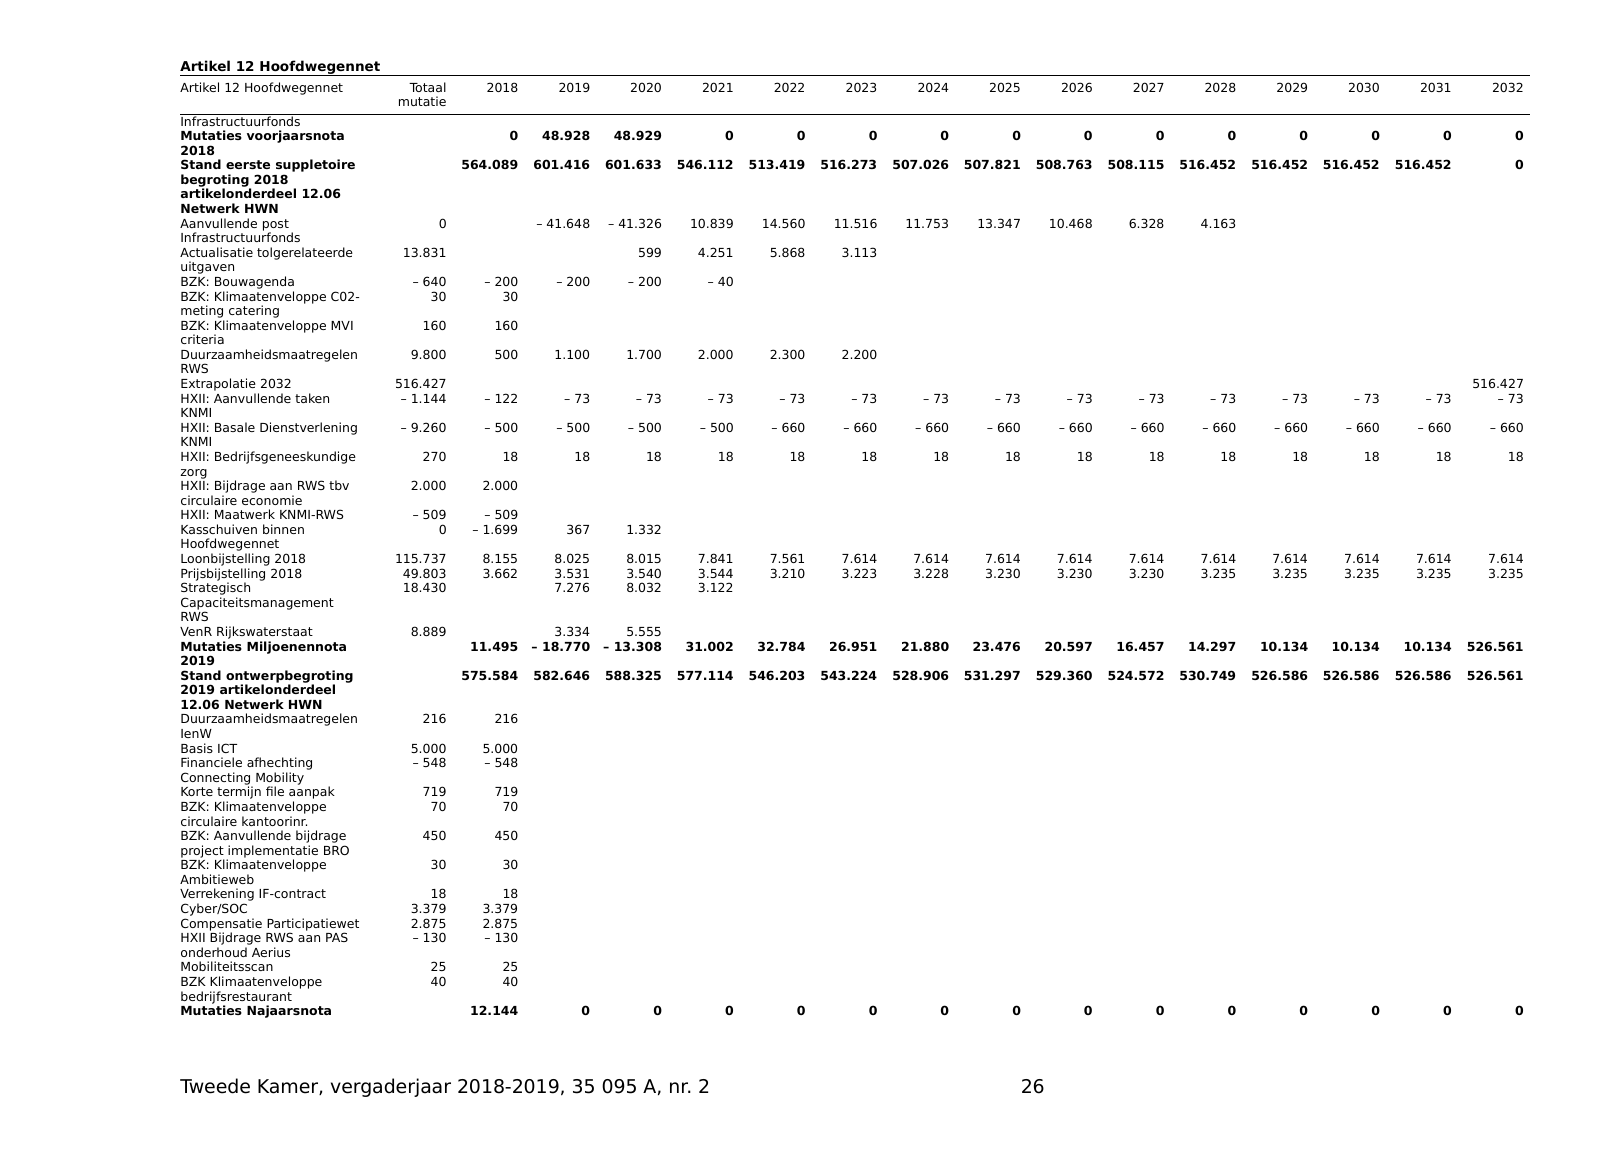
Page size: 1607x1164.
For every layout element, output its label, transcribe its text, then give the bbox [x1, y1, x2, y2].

table_cell [811, 479, 883, 508]
table_cell [596, 756, 668, 785]
table_cell [1242, 508, 1314, 523]
table_cell [1098, 858, 1170, 887]
table_cell 14.297 [1170, 639, 1242, 668]
table_cell [1170, 115, 1242, 129]
table_cell [739, 960, 811, 975]
table_cell [1386, 508, 1457, 523]
table_cell [955, 508, 1027, 523]
table_cell [955, 712, 1027, 741]
table_cell 0 [739, 129, 811, 158]
table_cell 3.379 [452, 902, 524, 916]
table_cell 160 [365, 319, 452, 348]
table_cell – 660 [1170, 421, 1242, 450]
table_cell [668, 887, 739, 902]
table_cell [1314, 887, 1386, 902]
table_cell 18 [1170, 450, 1242, 479]
table_cell 1.100 [524, 348, 596, 377]
table_cell [955, 289, 1027, 318]
table_cell 1.700 [596, 348, 668, 377]
table_cell [1314, 785, 1386, 800]
table_cell [1386, 216, 1457, 246]
table_cell 0 [1314, 129, 1386, 158]
table_cell – 73 [1386, 391, 1457, 421]
table_cell [1458, 246, 1529, 275]
table_cell Loonbijstelling 2018 [180, 552, 365, 566]
table_cell [1027, 508, 1098, 523]
table_cell [1242, 712, 1314, 741]
table_cell [1242, 246, 1314, 275]
table_cell [1098, 960, 1170, 975]
table_cell [955, 975, 1027, 1004]
table_cell [739, 916, 811, 931]
table_cell – 200 [452, 275, 524, 289]
table_cell 0 [811, 1004, 883, 1018]
table_cell – 41.326 [596, 216, 668, 246]
table_cell [883, 115, 955, 129]
table_cell [1098, 741, 1170, 756]
table_cell [739, 479, 811, 508]
table_cell 18.430 [365, 581, 452, 625]
table_cell 546.203 [739, 669, 811, 712]
table_cell 516.452 [1242, 158, 1314, 216]
table_cell Stand ontwerpbegroting 2019 artikelonderdeel 12.06 Netwerk HWN [180, 669, 365, 712]
table_cell [1170, 348, 1242, 377]
table_cell [739, 377, 811, 391]
table_cell [1098, 712, 1170, 741]
table_cell 18 [524, 450, 596, 479]
table_cell 0 [1386, 1004, 1457, 1018]
table_cell [668, 377, 739, 391]
table_cell 13.831 [365, 246, 452, 275]
table_cell [1027, 348, 1098, 377]
table_cell 8.155 [452, 552, 524, 566]
table_cell Korte termijn file aanpak [180, 785, 365, 800]
table_cell [883, 902, 955, 916]
table_cell [1386, 625, 1457, 639]
table_cell 18 [1242, 450, 1314, 479]
table_cell [1314, 377, 1386, 391]
table_cell [811, 741, 883, 756]
table_cell [1386, 289, 1457, 318]
table_cell 30 [365, 289, 452, 318]
table_cell [668, 508, 739, 523]
table_cell 3.235 [1242, 566, 1314, 581]
table_cell [811, 581, 883, 625]
table_cell [1242, 975, 1314, 1004]
table_cell 12.144 [452, 1004, 524, 1018]
table_cell 2022 [739, 76, 811, 114]
table_cell [668, 902, 739, 916]
table_cell 582.646 [524, 669, 596, 712]
table_cell [1458, 916, 1529, 931]
table_cell [1098, 931, 1170, 960]
table_cell 7.614 [1098, 552, 1170, 566]
table_cell 7.276 [524, 581, 596, 625]
table_cell [1314, 523, 1386, 552]
table_cell [1386, 902, 1457, 916]
table_cell – 73 [883, 391, 955, 421]
table_cell [1458, 858, 1529, 887]
table_cell [955, 625, 1027, 639]
table_cell 26.951 [811, 639, 883, 668]
table_cell 7.614 [1386, 552, 1457, 566]
table_cell [1242, 931, 1314, 960]
table_cell [1458, 523, 1529, 552]
table_cell [1027, 115, 1098, 129]
table_cell 0 [1458, 129, 1529, 158]
table_cell 0 [596, 1004, 668, 1018]
table_cell [1314, 508, 1386, 523]
table_cell [811, 800, 883, 829]
table_cell [1314, 800, 1386, 829]
table_cell [668, 523, 739, 552]
table_cell HXII: Aanvullende taken KNMI [180, 391, 365, 421]
table_cell [524, 916, 596, 931]
table_cell [1386, 960, 1457, 975]
table_cell [1314, 216, 1386, 246]
table_cell 0 [1386, 129, 1457, 158]
table_cell [1242, 829, 1314, 858]
table_cell 0 [1242, 129, 1314, 158]
table_cell 3.235 [1386, 566, 1457, 581]
table_cell 516.427 [365, 377, 452, 391]
table_cell [1242, 858, 1314, 887]
table_cell 546.112 [668, 158, 739, 216]
table_cell 0 [1098, 1004, 1170, 1018]
table_cell 9.800 [365, 348, 452, 377]
table_cell 3.531 [524, 566, 596, 581]
table_cell [883, 479, 955, 508]
table_cell [1098, 975, 1170, 1004]
table_cell Extrapolatie 2032 [180, 377, 365, 391]
table_cell [1242, 916, 1314, 931]
table_cell [1170, 902, 1242, 916]
table_cell [1027, 800, 1098, 829]
table_cell 18 [883, 450, 955, 479]
table_cell 11.516 [811, 216, 883, 246]
table_cell [739, 712, 811, 741]
table_cell [955, 275, 1027, 289]
table_cell [1027, 931, 1098, 960]
table_cell [1314, 115, 1386, 129]
table_cell 543.224 [811, 669, 883, 712]
table_cell [811, 858, 883, 887]
table_cell 2025 [955, 76, 1027, 114]
table_cell [1242, 377, 1314, 391]
table_cell [452, 115, 524, 129]
table_cell [955, 377, 1027, 391]
table_cell [524, 931, 596, 960]
table_cell 30 [452, 289, 524, 318]
table_cell 507.026 [883, 158, 955, 216]
table_cell [596, 289, 668, 318]
table_cell [739, 931, 811, 960]
table_cell Prijsbijstelling 2018 [180, 566, 365, 581]
table_cell 18 [1098, 450, 1170, 479]
table_cell [811, 960, 883, 975]
table_cell 2.000 [668, 348, 739, 377]
table_cell 4.251 [668, 246, 739, 275]
table_cell BZK: Klimaatenveloppe circulaire kantoorinr. [180, 800, 365, 829]
table_cell [1314, 275, 1386, 289]
table_cell Strategisch Capaciteitsmanagement RWS [180, 581, 365, 625]
table_cell 450 [452, 829, 524, 858]
table_cell [739, 858, 811, 887]
table_cell 160 [452, 319, 524, 348]
table_cell 2.000 [365, 479, 452, 508]
table_cell [524, 902, 596, 916]
table_cell [811, 508, 883, 523]
table_cell [1458, 975, 1529, 1004]
table_cell [524, 115, 596, 129]
table_cell 564.089 [452, 158, 524, 216]
table_cell 7.614 [1458, 552, 1529, 566]
table_cell [1098, 887, 1170, 902]
table_cell 577.114 [668, 669, 739, 712]
table_cell [1314, 319, 1386, 348]
table_cell 508.115 [1098, 158, 1170, 216]
table_cell – 660 [1242, 421, 1314, 450]
table_cell 6.328 [1098, 216, 1170, 246]
table_cell [1170, 741, 1242, 756]
table_cell [1242, 479, 1314, 508]
table_cell [739, 115, 811, 129]
table_cell 500 [452, 348, 524, 377]
table_cell [883, 581, 955, 625]
table_cell [365, 129, 452, 158]
table_cell [1386, 785, 1457, 800]
table_cell 21.880 [883, 639, 955, 668]
table_cell 2.300 [739, 348, 811, 377]
table_cell Compensatie Participatiewet [180, 916, 365, 931]
table_cell [524, 712, 596, 741]
table_cell 0 [1027, 1004, 1098, 1018]
table_cell 516.452 [1170, 158, 1242, 216]
table_cell [811, 785, 883, 800]
table_cell [524, 289, 596, 318]
table_cell [1027, 829, 1098, 858]
table_cell [596, 902, 668, 916]
table_cell – 73 [1170, 391, 1242, 421]
table_cell 0 [452, 129, 524, 158]
table_cell 516.452 [1386, 158, 1457, 216]
table_cell 8.015 [596, 552, 668, 566]
table_cell 3.228 [883, 566, 955, 581]
table_cell [811, 377, 883, 391]
table_cell – 509 [365, 508, 452, 523]
table_cell [596, 508, 668, 523]
table_cell [739, 625, 811, 639]
table_cell 16.457 [1098, 639, 1170, 668]
table_cell [811, 931, 883, 960]
table_cell [883, 523, 955, 552]
table_cell [1314, 975, 1386, 1004]
table_cell [365, 115, 452, 129]
table_cell 8.032 [596, 581, 668, 625]
table_cell [1170, 319, 1242, 348]
table_cell 3.235 [1458, 566, 1529, 581]
table_cell [811, 319, 883, 348]
table_cell 0 [365, 216, 452, 246]
table_cell 18 [452, 887, 524, 902]
table_cell [1386, 581, 1457, 625]
table_cell [1027, 902, 1098, 916]
table_cell 526.561 [1458, 669, 1529, 712]
table_cell [668, 800, 739, 829]
table_cell [1314, 712, 1386, 741]
table_cell 528.906 [883, 669, 955, 712]
table_cell 530.749 [1170, 669, 1242, 712]
table_cell 2.000 [452, 479, 524, 508]
table_cell 18 [1458, 450, 1529, 479]
table_cell [739, 829, 811, 858]
table_cell [883, 319, 955, 348]
table_cell 0 [739, 1004, 811, 1018]
table_cell 601.416 [524, 158, 596, 216]
table_cell BZK: Bouwagenda [180, 275, 365, 289]
table_cell [739, 902, 811, 916]
table_cell [1458, 712, 1529, 741]
table_cell [739, 887, 811, 902]
table_cell [739, 508, 811, 523]
table_cell [739, 756, 811, 785]
table_cell [883, 916, 955, 931]
table_cell [739, 581, 811, 625]
table_cell Mobiliteitsscan [180, 960, 365, 975]
table_cell [596, 377, 668, 391]
table_cell [1458, 581, 1529, 625]
table_cell [1314, 902, 1386, 916]
table_cell [1098, 115, 1170, 129]
table_cell [596, 785, 668, 800]
table_cell [596, 960, 668, 975]
table_cell 2.200 [811, 348, 883, 377]
table_cell 7.614 [1027, 552, 1098, 566]
table_cell [668, 289, 739, 318]
table_cell [955, 829, 1027, 858]
table_cell [883, 348, 955, 377]
table_cell [1170, 712, 1242, 741]
table_cell 516.452 [1314, 158, 1386, 216]
table_cell – 200 [524, 275, 596, 289]
table_cell 7.614 [1314, 552, 1386, 566]
table_cell 20.597 [1027, 639, 1098, 668]
table_cell 8.025 [524, 552, 596, 566]
table_cell 0 [1027, 129, 1098, 158]
table_cell 11.495 [452, 639, 524, 668]
table_cell [1386, 829, 1457, 858]
table_cell [365, 1004, 452, 1018]
table_cell 30 [452, 858, 524, 887]
table_cell 70 [365, 800, 452, 829]
table_cell 7.841 [668, 552, 739, 566]
table_cell [524, 508, 596, 523]
table_cell 526.561 [1458, 639, 1529, 668]
table_cell 10.468 [1027, 216, 1098, 246]
table_cell [1170, 916, 1242, 931]
table_cell [883, 741, 955, 756]
table_cell 3.223 [811, 566, 883, 581]
table_cell BZK Klimaatenveloppe bedrijfsrestaurant [180, 975, 365, 1004]
table_cell [1458, 479, 1529, 508]
table_cell [955, 581, 1027, 625]
table_cell [1027, 916, 1098, 931]
table_cell [811, 625, 883, 639]
table_cell 0 [1242, 1004, 1314, 1018]
table_cell [955, 931, 1027, 960]
table_cell [883, 756, 955, 785]
table_cell [365, 158, 452, 216]
table_cell BZK: Klimaatenveloppe C02-meting catering [180, 289, 365, 318]
table_cell 0 [883, 129, 955, 158]
table_cell [1314, 348, 1386, 377]
table_cell – 660 [1098, 421, 1170, 450]
table_cell 18 [811, 450, 883, 479]
table_cell [1242, 523, 1314, 552]
table_cell 2.875 [452, 916, 524, 931]
table_cell [1386, 756, 1457, 785]
table_cell 516.273 [811, 158, 883, 216]
table_cell BZK: Aanvullende bijdrage project implementatie BRO [180, 829, 365, 858]
table_cell [524, 785, 596, 800]
table_cell [1386, 741, 1457, 756]
table_cell – 509 [452, 508, 524, 523]
table_cell [668, 960, 739, 975]
table_cell – 73 [955, 391, 1027, 421]
table_cell [1098, 902, 1170, 916]
table_cell [883, 625, 955, 639]
table_cell 575.584 [452, 669, 524, 712]
table_cell 5.000 [365, 741, 452, 756]
table_cell [1242, 960, 1314, 975]
table_cell [811, 756, 883, 785]
table_cell [524, 756, 596, 785]
table_cell 13.347 [955, 216, 1027, 246]
table_cell [1386, 348, 1457, 377]
table_cell [1386, 931, 1457, 960]
table_cell [739, 800, 811, 829]
table_cell [668, 479, 739, 508]
table_cell 3.379 [365, 902, 452, 916]
table_cell [1170, 829, 1242, 858]
table_cell [596, 887, 668, 902]
table_cell [1027, 741, 1098, 756]
table_cell – 500 [524, 421, 596, 450]
table_cell [1386, 887, 1457, 902]
table_cell [1098, 625, 1170, 639]
table_cell 7.614 [811, 552, 883, 566]
table_cell 3.235 [1170, 566, 1242, 581]
table_cell 40 [365, 975, 452, 1004]
table_cell – 500 [596, 421, 668, 450]
table_cell [955, 800, 1027, 829]
table_cell HXII: Maatwerk KNMI-RWS [180, 508, 365, 523]
table_cell [668, 975, 739, 1004]
table_cell 524.572 [1098, 669, 1170, 712]
table_cell [365, 669, 452, 712]
table_cell [883, 785, 955, 800]
table_cell [1386, 800, 1457, 829]
table_cell 11.753 [883, 216, 955, 246]
table_cell 529.360 [1027, 669, 1098, 712]
table_cell [668, 756, 739, 785]
table_cell 115.737 [365, 552, 452, 566]
table_cell [1027, 581, 1098, 625]
table_cell – 73 [668, 391, 739, 421]
table_cell [1242, 216, 1314, 246]
table_cell 0 [1458, 158, 1529, 216]
table_cell 18 [452, 450, 524, 479]
table_cell [524, 975, 596, 1004]
table_cell HXII: Bijdrage aan RWS tbv circulaire economie [180, 479, 365, 508]
table_cell [1098, 289, 1170, 318]
table_cell [1314, 916, 1386, 931]
table_cell [955, 887, 1027, 902]
table_cell [1170, 479, 1242, 508]
table_cell 2018 [452, 76, 524, 114]
table_cell [955, 960, 1027, 975]
table_cell [811, 712, 883, 741]
table_cell [955, 916, 1027, 931]
table_cell 3.230 [1098, 566, 1170, 581]
table_cell 40 [452, 975, 524, 1004]
table_cell 513.419 [739, 158, 811, 216]
table_cell Duurzaamheidsmaatregelen RWS [180, 348, 365, 377]
table_cell [1098, 508, 1170, 523]
table_cell 7.614 [1170, 552, 1242, 566]
table_cell [1242, 756, 1314, 785]
table_cell [1458, 756, 1529, 785]
table_cell [1458, 960, 1529, 975]
table_cell 526.586 [1242, 669, 1314, 712]
table_cell [1242, 319, 1314, 348]
table_cell HXII: Bedrijfsgeneeskundige zorg [180, 450, 365, 479]
table_cell 0 [883, 1004, 955, 1018]
table_cell 10.134 [1386, 639, 1457, 668]
table_cell [1314, 246, 1386, 275]
table_cell 507.821 [955, 158, 1027, 216]
table_cell [1098, 916, 1170, 931]
table_cell 49.803 [365, 566, 452, 581]
table_cell [1098, 756, 1170, 785]
table_cell 0 [1098, 129, 1170, 158]
table_cell 18 [739, 450, 811, 479]
table_cell 7.614 [955, 552, 1027, 566]
table_cell [1242, 741, 1314, 756]
table_cell [596, 712, 668, 741]
table_cell 3.210 [739, 566, 811, 581]
table_cell [955, 348, 1027, 377]
table_cell [1386, 916, 1457, 931]
table_cell [668, 319, 739, 348]
table_cell [1386, 275, 1457, 289]
table_cell 10.134 [1314, 639, 1386, 668]
table_cell [1458, 887, 1529, 902]
table_cell [1027, 289, 1098, 318]
table_cell Verrekening IF-contract [180, 887, 365, 902]
table_cell [1386, 858, 1457, 887]
table_cell [1170, 246, 1242, 275]
table_cell Basis ICT [180, 741, 365, 756]
table_cell 23.476 [955, 639, 1027, 668]
table_cell [365, 639, 452, 668]
table_cell [1098, 377, 1170, 391]
table_cell [668, 858, 739, 887]
table_cell [1458, 289, 1529, 318]
table_cell [524, 829, 596, 858]
table_cell 526.586 [1386, 669, 1457, 712]
table_cell [1314, 756, 1386, 785]
table_cell [811, 115, 883, 129]
table_cell 14.560 [739, 216, 811, 246]
table_cell [596, 931, 668, 960]
table_cell [1314, 289, 1386, 318]
table_cell – 640 [365, 275, 452, 289]
table_cell [1386, 712, 1457, 741]
table_cell [1027, 377, 1098, 391]
table_cell – 200 [596, 275, 668, 289]
table_cell [955, 479, 1027, 508]
table_cell Mutaties Najaarsnota [180, 1004, 365, 1018]
table_cell [955, 319, 1027, 348]
table_cell 526.586 [1314, 669, 1386, 712]
table_cell [739, 785, 811, 800]
table_cell 2019 [524, 76, 596, 114]
table_cell [1386, 975, 1457, 1004]
table_cell [1170, 858, 1242, 887]
table_cell [1242, 902, 1314, 916]
table_cell [1386, 479, 1457, 508]
table_cell 25 [365, 960, 452, 975]
table_cell [524, 960, 596, 975]
table_cell Financiele afhechting Connecting Mobility [180, 756, 365, 785]
table_cell [1027, 319, 1098, 348]
table_cell [739, 741, 811, 756]
table_cell [883, 800, 955, 829]
table_cell 450 [365, 829, 452, 858]
table_cell [524, 319, 596, 348]
table_cell [1458, 800, 1529, 829]
table_cell [668, 712, 739, 741]
table_cell BZK: Klimaatenveloppe Ambitieweb [180, 858, 365, 887]
table_cell [955, 115, 1027, 129]
table_cell 30 [365, 858, 452, 887]
table_cell [883, 275, 955, 289]
table_cell [883, 712, 955, 741]
table_cell [1170, 581, 1242, 625]
table_cell [883, 887, 955, 902]
table_cell 2020 [596, 76, 668, 114]
table_cell 0 [955, 1004, 1027, 1018]
table_cell 70 [452, 800, 524, 829]
table_cell 7.614 [883, 552, 955, 566]
table_cell [811, 916, 883, 931]
table_cell [668, 829, 739, 858]
table_cell 719 [452, 785, 524, 800]
table_cell – 13.308 [596, 639, 668, 668]
table_cell 18 [1386, 450, 1457, 479]
table_cell Infrastructuurfonds [180, 115, 365, 129]
table_cell – 18.770 [524, 639, 596, 668]
table_cell [1386, 246, 1457, 275]
table_cell [739, 275, 811, 289]
table_cell [739, 289, 811, 318]
table_cell Totaal mutatie [365, 76, 452, 114]
table_cell 0 [1314, 1004, 1386, 1018]
table_cell [1242, 275, 1314, 289]
table_cell [1170, 785, 1242, 800]
table_cell [524, 858, 596, 887]
table_cell [1098, 319, 1170, 348]
table_cell 7.561 [739, 552, 811, 566]
table_cell [1458, 216, 1529, 246]
table_cell [1242, 581, 1314, 625]
table_cell – 660 [1458, 421, 1529, 450]
table_cell [452, 216, 524, 246]
table_cell HXII: Basale Dienstverlening KNMI [180, 421, 365, 450]
table_cell – 73 [524, 391, 596, 421]
table_cell – 73 [1458, 391, 1529, 421]
table_cell [1098, 829, 1170, 858]
table_cell BZK: Klimaatenveloppe MVI criteria [180, 319, 365, 348]
table_cell [1170, 523, 1242, 552]
table_cell [1386, 319, 1457, 348]
table_cell [883, 246, 955, 275]
table_cell [452, 581, 524, 625]
table_cell [1170, 508, 1242, 523]
table_cell [1098, 275, 1170, 289]
table_cell [1027, 712, 1098, 741]
table_cell [955, 785, 1027, 800]
table_cell [955, 902, 1027, 916]
table_cell [883, 508, 955, 523]
table_cell 1.332 [596, 523, 668, 552]
table_cell 31.002 [668, 639, 739, 668]
table_cell [955, 756, 1027, 785]
table_cell Mutaties voorjaarsnota 2018 [180, 129, 365, 158]
table_cell [1170, 756, 1242, 785]
table_cell [955, 523, 1027, 552]
table_cell [1458, 625, 1529, 639]
table_cell – 660 [739, 421, 811, 450]
table_cell [1170, 975, 1242, 1004]
table_cell [1242, 115, 1314, 129]
table_cell 531.297 [955, 669, 1027, 712]
table_cell 32.784 [739, 639, 811, 668]
table_cell [1458, 902, 1529, 916]
table_cell [596, 800, 668, 829]
table_cell [1242, 887, 1314, 902]
table_cell [1170, 960, 1242, 975]
table_cell Actualisatie tolgerelateerde uitgaven [180, 246, 365, 275]
table_cell [1458, 829, 1529, 858]
table_cell [1458, 785, 1529, 800]
table_cell – 660 [883, 421, 955, 450]
table_cell [1027, 479, 1098, 508]
table_cell [883, 377, 955, 391]
table_cell 3.230 [1027, 566, 1098, 581]
table_cell [1458, 348, 1529, 377]
table_cell – 660 [955, 421, 1027, 450]
table_cell [955, 858, 1027, 887]
table_cell [1027, 756, 1098, 785]
table_cell 2023 [811, 76, 883, 114]
table_cell 3.334 [524, 625, 596, 639]
table_cell [1027, 960, 1098, 975]
table_cell [811, 975, 883, 1004]
table_cell – 73 [1242, 391, 1314, 421]
table_cell [1027, 246, 1098, 275]
table_cell [883, 931, 955, 960]
table_cell 216 [452, 712, 524, 741]
table_cell [955, 741, 1027, 756]
table_cell 25 [452, 960, 524, 975]
table_cell 5.555 [596, 625, 668, 639]
table_cell 3.544 [668, 566, 739, 581]
table_cell – 548 [365, 756, 452, 785]
table_cell – 73 [1098, 391, 1170, 421]
table_cell [1242, 348, 1314, 377]
table_cell [1027, 887, 1098, 902]
table_cell [811, 829, 883, 858]
table_cell [452, 377, 524, 391]
table_cell 216 [365, 712, 452, 741]
table_cell [811, 902, 883, 916]
table_cell [955, 246, 1027, 275]
table_cell – 130 [365, 931, 452, 960]
table_cell [596, 916, 668, 931]
table_cell – 73 [1314, 391, 1386, 421]
table_cell [596, 975, 668, 1004]
table_cell [452, 625, 524, 639]
table_cell [596, 858, 668, 887]
table_cell [1098, 800, 1170, 829]
table_cell [596, 115, 668, 129]
table_cell [452, 246, 524, 275]
table_cell 3.235 [1314, 566, 1386, 581]
table_cell [1314, 625, 1386, 639]
table_cell [739, 975, 811, 1004]
table_cell 2029 [1242, 76, 1314, 114]
table_cell Kasschuiven binnen Hoofdwegennet [180, 523, 365, 552]
table_cell [668, 931, 739, 960]
table_cell Aanvullende post Infrastructuurfonds [180, 216, 365, 246]
table_cell [524, 377, 596, 391]
table_cell 48.928 [524, 129, 596, 158]
table_cell 599 [596, 246, 668, 275]
table_cell [668, 115, 739, 129]
table_cell [883, 829, 955, 858]
table_header Artikel 12 Hoofdwegennet [180, 59, 1529, 75]
table_cell – 660 [1027, 421, 1098, 450]
table_cell 8.889 [365, 625, 452, 639]
table_cell 367 [524, 523, 596, 552]
table_cell 0 [1170, 1004, 1242, 1018]
table_cell 3.662 [452, 566, 524, 581]
table_cell 4.163 [1170, 216, 1242, 246]
table_cell 2027 [1098, 76, 1170, 114]
table_cell [596, 741, 668, 756]
table_cell – 41.648 [524, 216, 596, 246]
table_cell 2028 [1170, 76, 1242, 114]
table_cell [811, 289, 883, 318]
table_cell [1027, 523, 1098, 552]
table_cell Artikel 12 Hoofdwegennet [180, 76, 365, 114]
table_cell [596, 319, 668, 348]
table_cell [1458, 508, 1529, 523]
table_cell – 660 [811, 421, 883, 450]
table_cell VenR Rijkswaterstaat [180, 625, 365, 639]
table_cell [1027, 858, 1098, 887]
table_cell [1314, 960, 1386, 975]
table_cell [1314, 858, 1386, 887]
table_cell 2032 [1458, 76, 1529, 114]
table_cell – 660 [1386, 421, 1457, 450]
table_cell [1314, 479, 1386, 508]
table_cell [1170, 887, 1242, 902]
table_cell 0 [811, 129, 883, 158]
table_cell 719 [365, 785, 452, 800]
table_cell 18 [596, 450, 668, 479]
table_cell 2024 [883, 76, 955, 114]
table_cell – 73 [596, 391, 668, 421]
table_cell 2.875 [365, 916, 452, 931]
table_cell – 548 [452, 756, 524, 785]
table_cell – 660 [1314, 421, 1386, 450]
table_cell [668, 916, 739, 931]
table_cell 601.633 [596, 158, 668, 216]
table_cell – 73 [739, 391, 811, 421]
table_cell – 40 [668, 275, 739, 289]
table_cell [1098, 348, 1170, 377]
table_cell – 1.699 [452, 523, 524, 552]
table_cell 508.763 [1027, 158, 1098, 216]
table_cell [811, 275, 883, 289]
table_cell 3.230 [955, 566, 1027, 581]
table_cell [1098, 479, 1170, 508]
table_cell 18 [955, 450, 1027, 479]
table_cell – 73 [1027, 391, 1098, 421]
table_cell HXII Bijdrage RWS aan PAS onderhoud Aerius [180, 931, 365, 960]
table_cell [524, 741, 596, 756]
table_cell 0 [524, 1004, 596, 1018]
table_cell Cyber/SOC [180, 902, 365, 916]
table_cell [1098, 581, 1170, 625]
table_cell [668, 785, 739, 800]
table_cell [1170, 625, 1242, 639]
table_cell 2021 [668, 76, 739, 114]
table_cell [1242, 289, 1314, 318]
table_cell [1386, 115, 1457, 129]
table_cell [1458, 115, 1529, 129]
table_cell – 73 [811, 391, 883, 421]
table_cell 3.540 [596, 566, 668, 581]
table_cell 270 [365, 450, 452, 479]
table_cell 18 [668, 450, 739, 479]
table_cell – 122 [452, 391, 524, 421]
table_cell 18 [1027, 450, 1098, 479]
table_cell [1458, 319, 1529, 348]
table_cell [1242, 625, 1314, 639]
table_cell Stand eerste suppletoire begroting 2018 artikelonderdeel 12.06 Netwerk HWN [180, 158, 365, 216]
table_cell Mutaties Miljoenennota 2019 [180, 639, 365, 668]
table_cell [1098, 785, 1170, 800]
table_cell [1170, 289, 1242, 318]
table_cell 588.325 [596, 669, 668, 712]
table_cell [1170, 377, 1242, 391]
table_cell 2026 [1027, 76, 1098, 114]
table_cell [1386, 377, 1457, 391]
table_cell [883, 975, 955, 1004]
table_cell 10.839 [668, 216, 739, 246]
table_cell 516.427 [1458, 377, 1529, 391]
table_cell 18 [365, 887, 452, 902]
table_cell 5.000 [452, 741, 524, 756]
table_cell [811, 523, 883, 552]
table_cell 3.122 [668, 581, 739, 625]
table_cell 0 [668, 1004, 739, 1018]
table_cell 7.614 [1242, 552, 1314, 566]
table_cell [1170, 800, 1242, 829]
table_cell [1170, 931, 1242, 960]
table_cell – 130 [452, 931, 524, 960]
table_cell [668, 625, 739, 639]
table_cell [883, 960, 955, 975]
table_cell 0 [1458, 1004, 1529, 1018]
table_cell Duurzaamheidsmaatregelen IenW [180, 712, 365, 741]
table_cell [1098, 246, 1170, 275]
table_cell 48.929 [596, 129, 668, 158]
table_cell [739, 319, 811, 348]
table_cell 10.134 [1242, 639, 1314, 668]
table_cell 3.113 [811, 246, 883, 275]
table_cell 2031 [1386, 76, 1457, 114]
table_cell [883, 858, 955, 887]
table_cell [1098, 523, 1170, 552]
table_cell [1314, 581, 1386, 625]
table_cell [596, 479, 668, 508]
table_cell 0 [668, 129, 739, 158]
table_cell [1027, 625, 1098, 639]
table_cell [811, 887, 883, 902]
table_cell 0 [365, 523, 452, 552]
table_cell [524, 887, 596, 902]
table_cell [596, 829, 668, 858]
table_cell [1027, 275, 1098, 289]
table_cell – 500 [452, 421, 524, 450]
table_cell [883, 289, 955, 318]
table_cell [1314, 829, 1386, 858]
table_cell [1386, 523, 1457, 552]
table_cell [524, 800, 596, 829]
table_cell 0 [1170, 129, 1242, 158]
table_cell [1314, 931, 1386, 960]
table_cell [524, 246, 596, 275]
table_cell – 1.144 [365, 391, 452, 421]
table_cell [524, 479, 596, 508]
table_cell – 9.260 [365, 421, 452, 450]
table_cell [1458, 275, 1529, 289]
table_cell [1458, 931, 1529, 960]
table_cell 18 [1314, 450, 1386, 479]
table_cell [1027, 785, 1098, 800]
table_cell [1027, 975, 1098, 1004]
table_cell [1170, 275, 1242, 289]
table_cell [739, 523, 811, 552]
table_cell – 500 [668, 421, 739, 450]
table_cell [1458, 741, 1529, 756]
table_cell 2030 [1314, 76, 1386, 114]
table_cell 0 [955, 129, 1027, 158]
table_cell 5.868 [739, 246, 811, 275]
table_cell [1242, 785, 1314, 800]
table_cell [668, 741, 739, 756]
table_cell [1314, 741, 1386, 756]
table_cell [1242, 800, 1314, 829]
